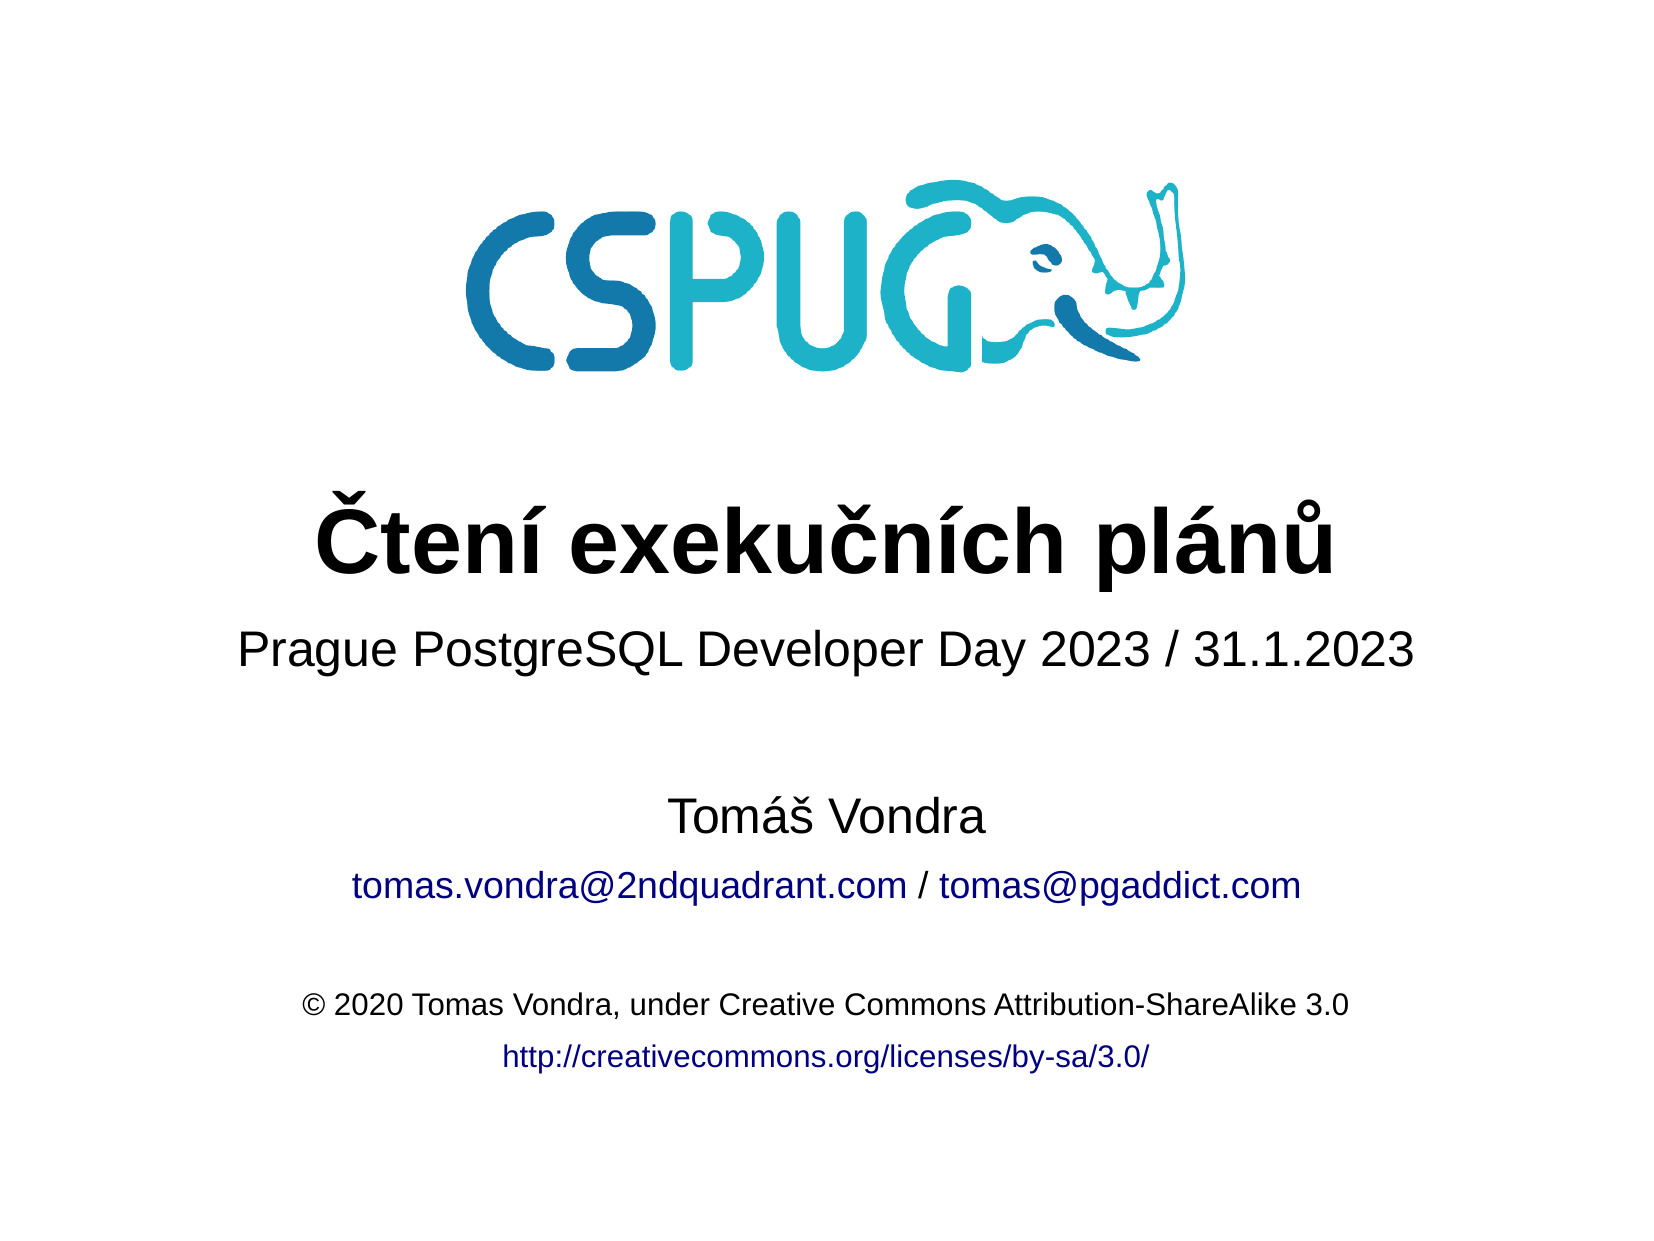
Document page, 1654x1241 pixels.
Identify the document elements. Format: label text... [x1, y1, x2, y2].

picture [395, 146, 1258, 437]
subtitle Čtení exekučních plánů Prague PostgreSQL Developer Day 2023 / 31.1.2023 Tomáš Vondra tomas.vondra@2ndquadrant.com / tomas@pgaddict.com © 2020 Tomas Vondra, under Creative Commons Attribution-ShareAlike 3.0 http://creativecommons.org/licenses/by-sa/3.0/ [82, 90, 1571, 1167]
